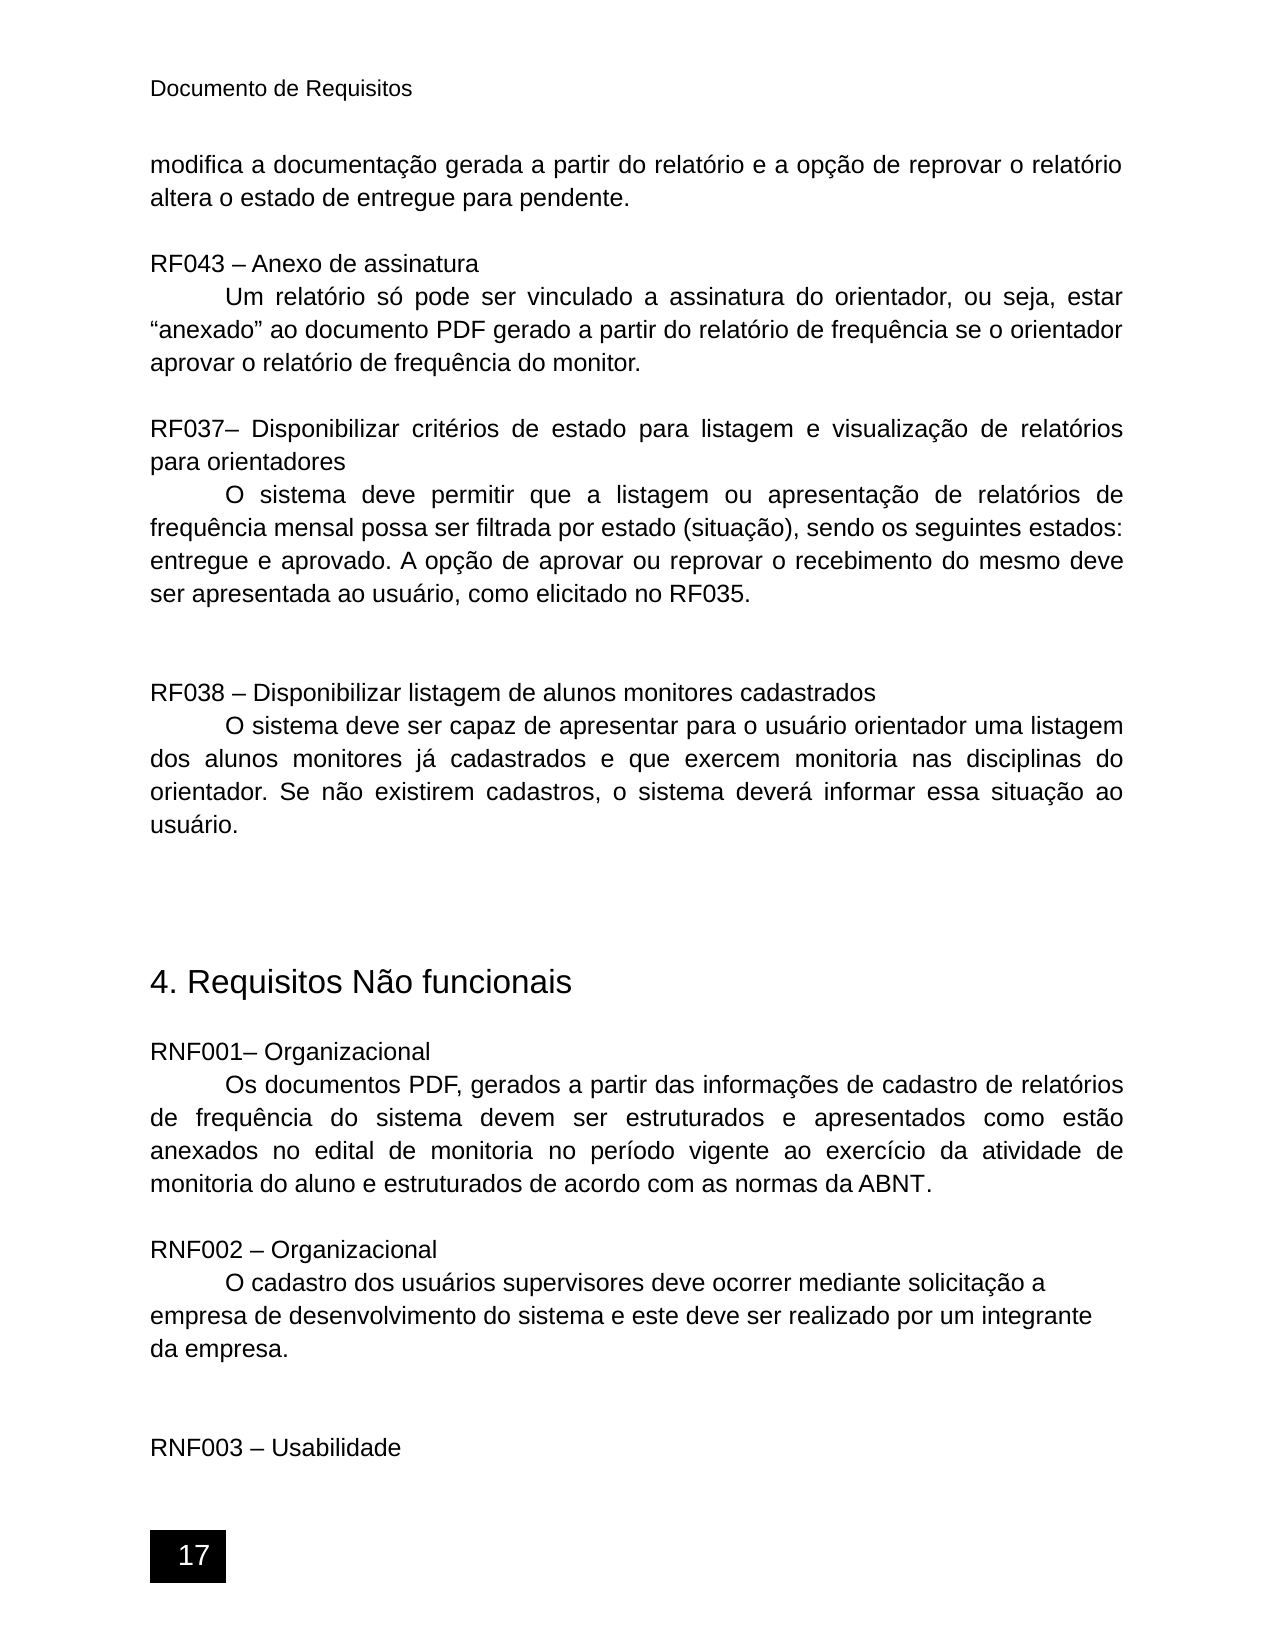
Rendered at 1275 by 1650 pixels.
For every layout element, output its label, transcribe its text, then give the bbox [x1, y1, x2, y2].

subtitle 4. Requisitos Não funcionais [150, 962, 1125, 1001]
text RF038 – Disponibilizar listagem de alunos monitores cadastrados [150, 678, 1125, 707]
text RNF003 – Usabilidade [150, 1433, 1125, 1462]
text modifica a documentação gerada a partir do relatório e a opção de reprovar o relatório altera o estado de entregue para pendente. [150, 150, 1125, 212]
text O cadastro dos usuários supervisores deve ocorrer mediante solicitação a empresa de desenvolvimento do sistema e este deve ser realizado por um integrante da empresa. [150, 1268, 1125, 1363]
text RNF002 – Organizacional [150, 1235, 1125, 1263]
text RF043 – Anexo de assinatura [150, 249, 1125, 278]
text Um relatório só pode ser vinculado a assinatura do orientador, ou seja, estar “anexado” ao documento PDF gerado a partir do relatório de frequência se o orientador aprovar o relatório de frequência do monitor. [150, 282, 1125, 377]
text RNF001– Organizacional [150, 1037, 1125, 1065]
text O sistema deve ser capaz de apresentar para o usuário orientador uma listagem dos alunos monitores já cadastrados e que exercem monitoria nas disciplinas do orientador. Se não existirem cadastros, o sistema deverá informar essa situação ao usuário. [150, 711, 1125, 839]
text O sistema deve permitir que a listagem ou apresentação de relatórios de frequência mensal possa ser filtrada por estado (situação), sendo os seguintes estados: entregue e aprovado. A opção de aprovar ou reprovar o recebimento do mesmo deve ser apresentada ao usuário, como elicitado no RF035. [150, 480, 1125, 608]
text RF037– Disponibilizar critérios de estado para listagem e visualização de relatórios para orientadores [150, 414, 1125, 476]
text Os documentos PDF, gerados a partir das informações de cadastro de relatórios de frequência do sistema devem ser estruturados e apresentados como estão anexados no edital de monitoria no período vigente ao exercício da atividade de monitoria do aluno e estruturados de acordo com as normas da ABNT. [150, 1070, 1125, 1197]
